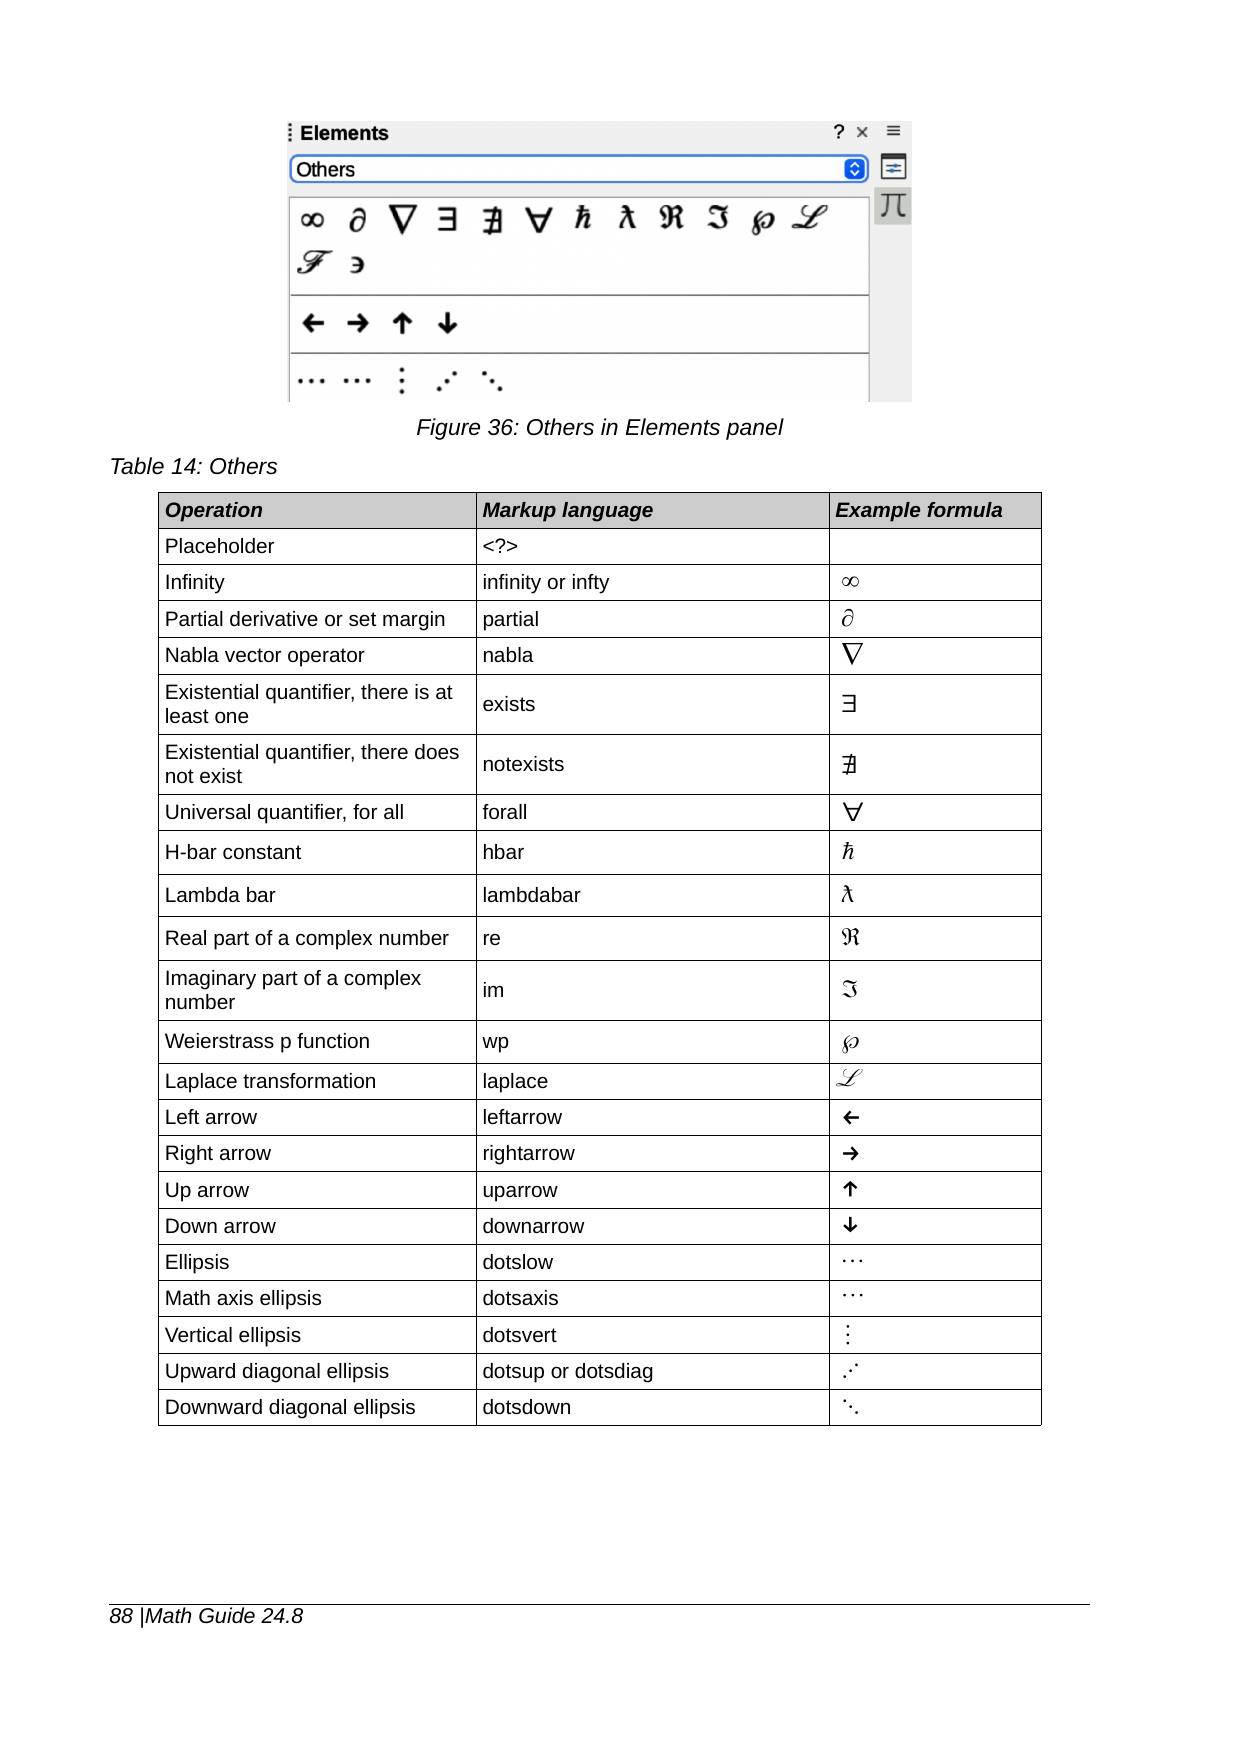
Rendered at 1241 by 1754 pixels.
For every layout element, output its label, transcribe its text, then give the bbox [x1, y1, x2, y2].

table_cell [830, 1281, 1041, 1316]
text Table 14: Others [109, 453, 1090, 479]
text Figure 36: Others in Elements panel [287, 414, 912, 440]
table_cell Placeholder [159, 529, 476, 564]
table_cell [830, 917, 1041, 959]
table_cell Ellipsis [159, 1245, 476, 1280]
table_cell [830, 831, 1041, 873]
table_cell [830, 795, 1041, 830]
table_cell [830, 1354, 1041, 1389]
table_cell [830, 1064, 1041, 1099]
table_cell [830, 1100, 1041, 1135]
table_cell [830, 601, 1041, 637]
table_cell dotsvert [477, 1317, 829, 1353]
table_cell [830, 638, 1041, 674]
table_cell nabla [477, 638, 829, 674]
table_cell Infinity [159, 565, 476, 600]
table_cell Imaginary part of a complex number [159, 961, 476, 1020]
table_cell [830, 565, 1041, 600]
table_cell Vertical ellipsis [159, 1317, 476, 1353]
table_header Example formula [830, 493, 1041, 528]
table_cell leftarrow [477, 1100, 829, 1135]
table_header Markup language [477, 493, 829, 528]
table_cell Weierstrass p function [159, 1021, 476, 1063]
table_cell dotsdown [477, 1390, 829, 1425]
table_cell uparrow [477, 1172, 829, 1208]
table_cell Math axis ellipsis [159, 1281, 476, 1316]
table_cell [830, 961, 1041, 1020]
table_cell [830, 1209, 1041, 1244]
table_cell notexists [477, 735, 829, 794]
table_cell Existential quantifier, there is at least one [159, 675, 476, 734]
table_cell Downward diagonal ellipsis [159, 1390, 476, 1425]
table_cell forall [477, 795, 829, 830]
table_cell Laplace transformation [159, 1064, 476, 1099]
table_cell Down arrow [159, 1209, 476, 1244]
table_cell partial [477, 601, 829, 637]
table_cell lambdabar [477, 875, 829, 916]
table_cell hbar [477, 831, 829, 873]
table_cell [830, 1172, 1041, 1208]
table_header Operation [159, 493, 476, 528]
table_cell Left arrow [159, 1100, 476, 1135]
table_cell [830, 1317, 1041, 1353]
table_cell dotsup or dotsdiag [477, 1354, 829, 1389]
table_cell infinity or infty [477, 565, 829, 600]
table_cell Universal quantifier, for all [159, 795, 476, 830]
table_cell Real part of a complex number [159, 917, 476, 959]
table_cell downarrow [477, 1209, 829, 1244]
table_cell [830, 1136, 1041, 1171]
table_cell Partial derivative or set margin [159, 601, 476, 637]
table_cell Up arrow [159, 1172, 476, 1208]
table_cell Right arrow [159, 1136, 476, 1171]
table_cell [830, 529, 1041, 564]
table_cell dotslow [477, 1245, 829, 1280]
table_cell Lambda bar [159, 875, 476, 916]
table_cell exists [477, 675, 829, 734]
table_cell Nabla vector operator [159, 638, 476, 674]
table_cell [830, 1245, 1041, 1280]
table_cell <?> [477, 529, 829, 564]
table_cell [830, 675, 1041, 734]
table_cell [830, 875, 1041, 916]
table_cell dotsaxis [477, 1281, 829, 1316]
table_cell rightarrow [477, 1136, 829, 1171]
table_cell re [477, 917, 829, 959]
table_cell laplace [477, 1064, 829, 1099]
table_cell Existential quantifier, there does not exist [159, 735, 476, 794]
table_cell [830, 1021, 1041, 1063]
table_cell im [477, 961, 829, 1020]
table_cell wp [477, 1021, 829, 1063]
table_cell H-bar constant [159, 831, 476, 873]
table_cell [830, 735, 1041, 794]
table_cell Upward diagonal ellipsis [159, 1354, 476, 1389]
picture [287, 121, 912, 402]
table_cell [830, 1390, 1041, 1425]
